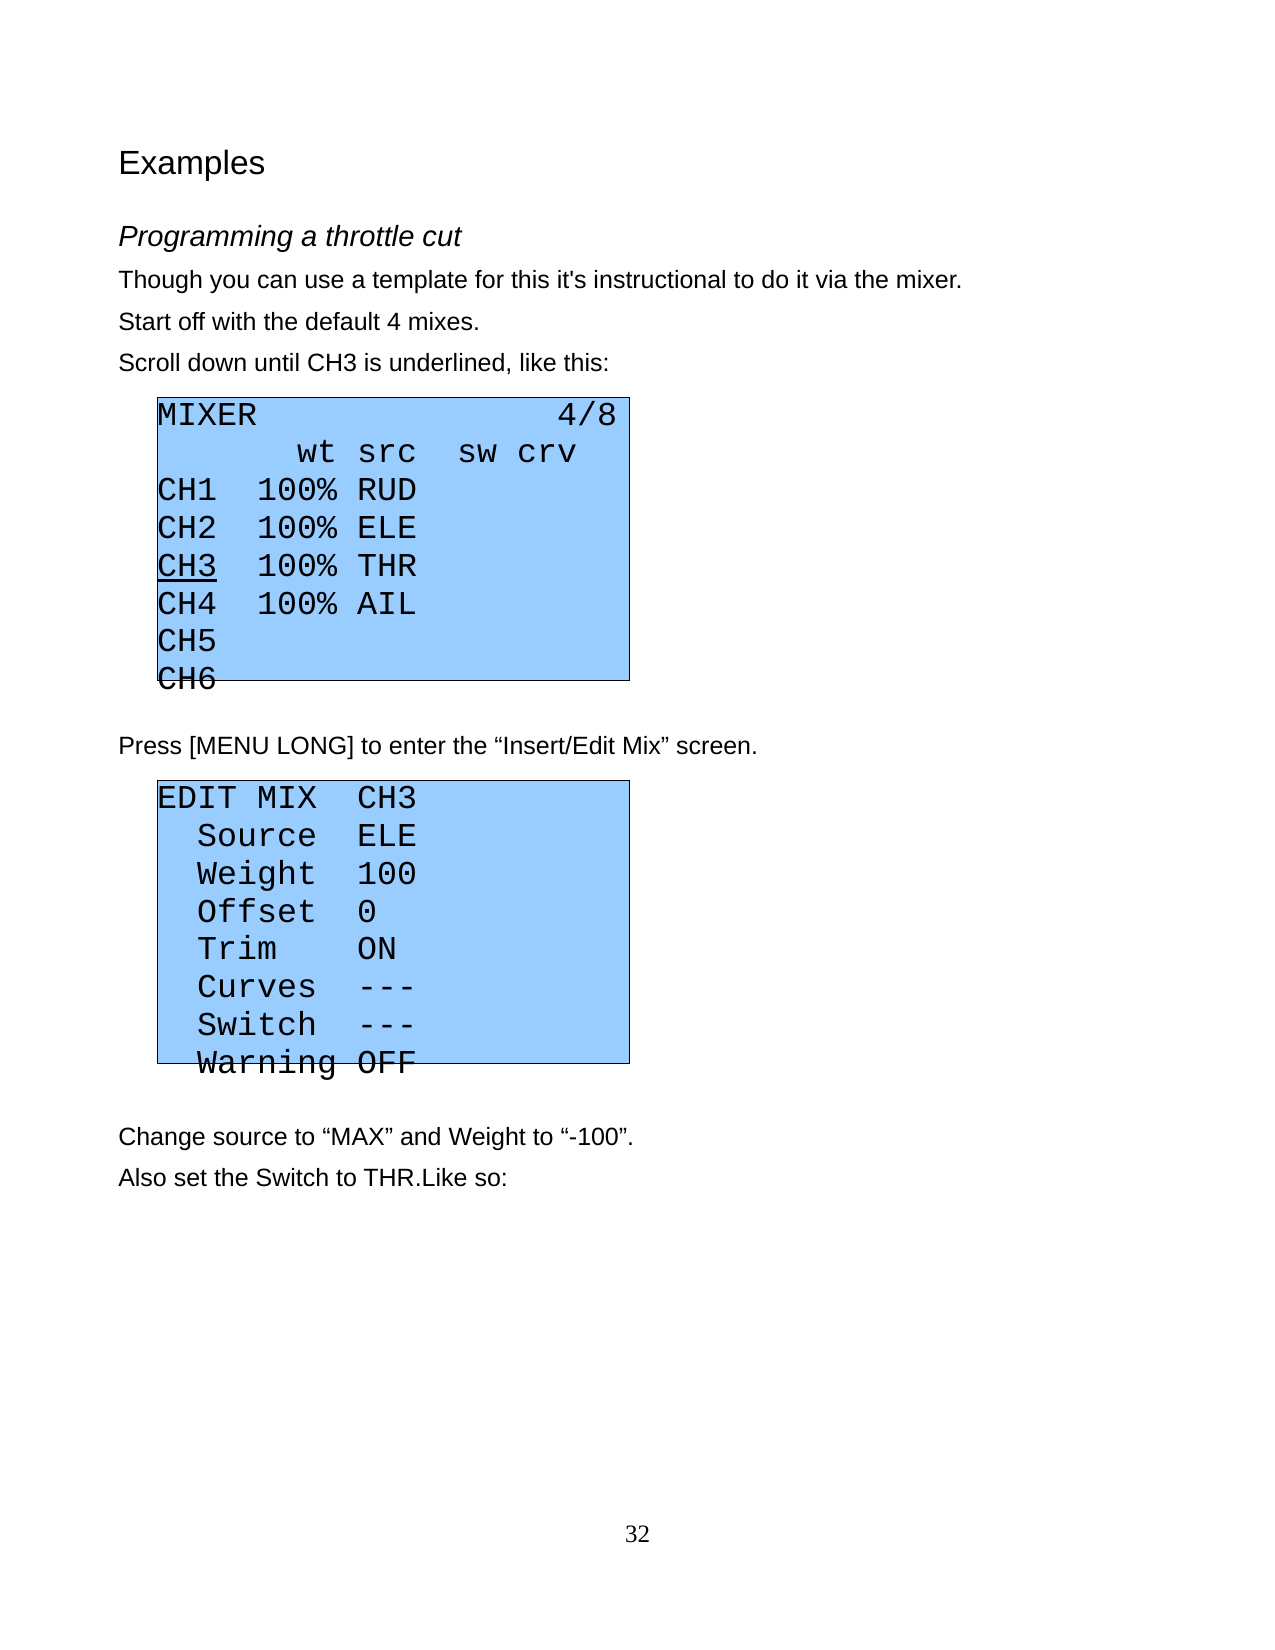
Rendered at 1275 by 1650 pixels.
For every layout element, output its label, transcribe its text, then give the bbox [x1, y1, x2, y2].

text Scroll down until CH3 is underlined, like this: [118, 348, 1157, 377]
subtitle Examples [118, 143, 1157, 182]
text Start off with the default 4 mixes. [118, 307, 1157, 335]
text Press [MENU LONG] to enter the “Insert/Edit Mix” screen. [118, 731, 1157, 760]
text Also set the Switch to THR.Like so: [118, 1163, 1157, 1191]
subtitle Programming a throttle cut [118, 219, 1157, 253]
text Though you can use a template for this it's instructional to do it via the mixer. [118, 265, 1157, 294]
text Change source to “MAX” and Weight to “-100”. [118, 1121, 1157, 1150]
